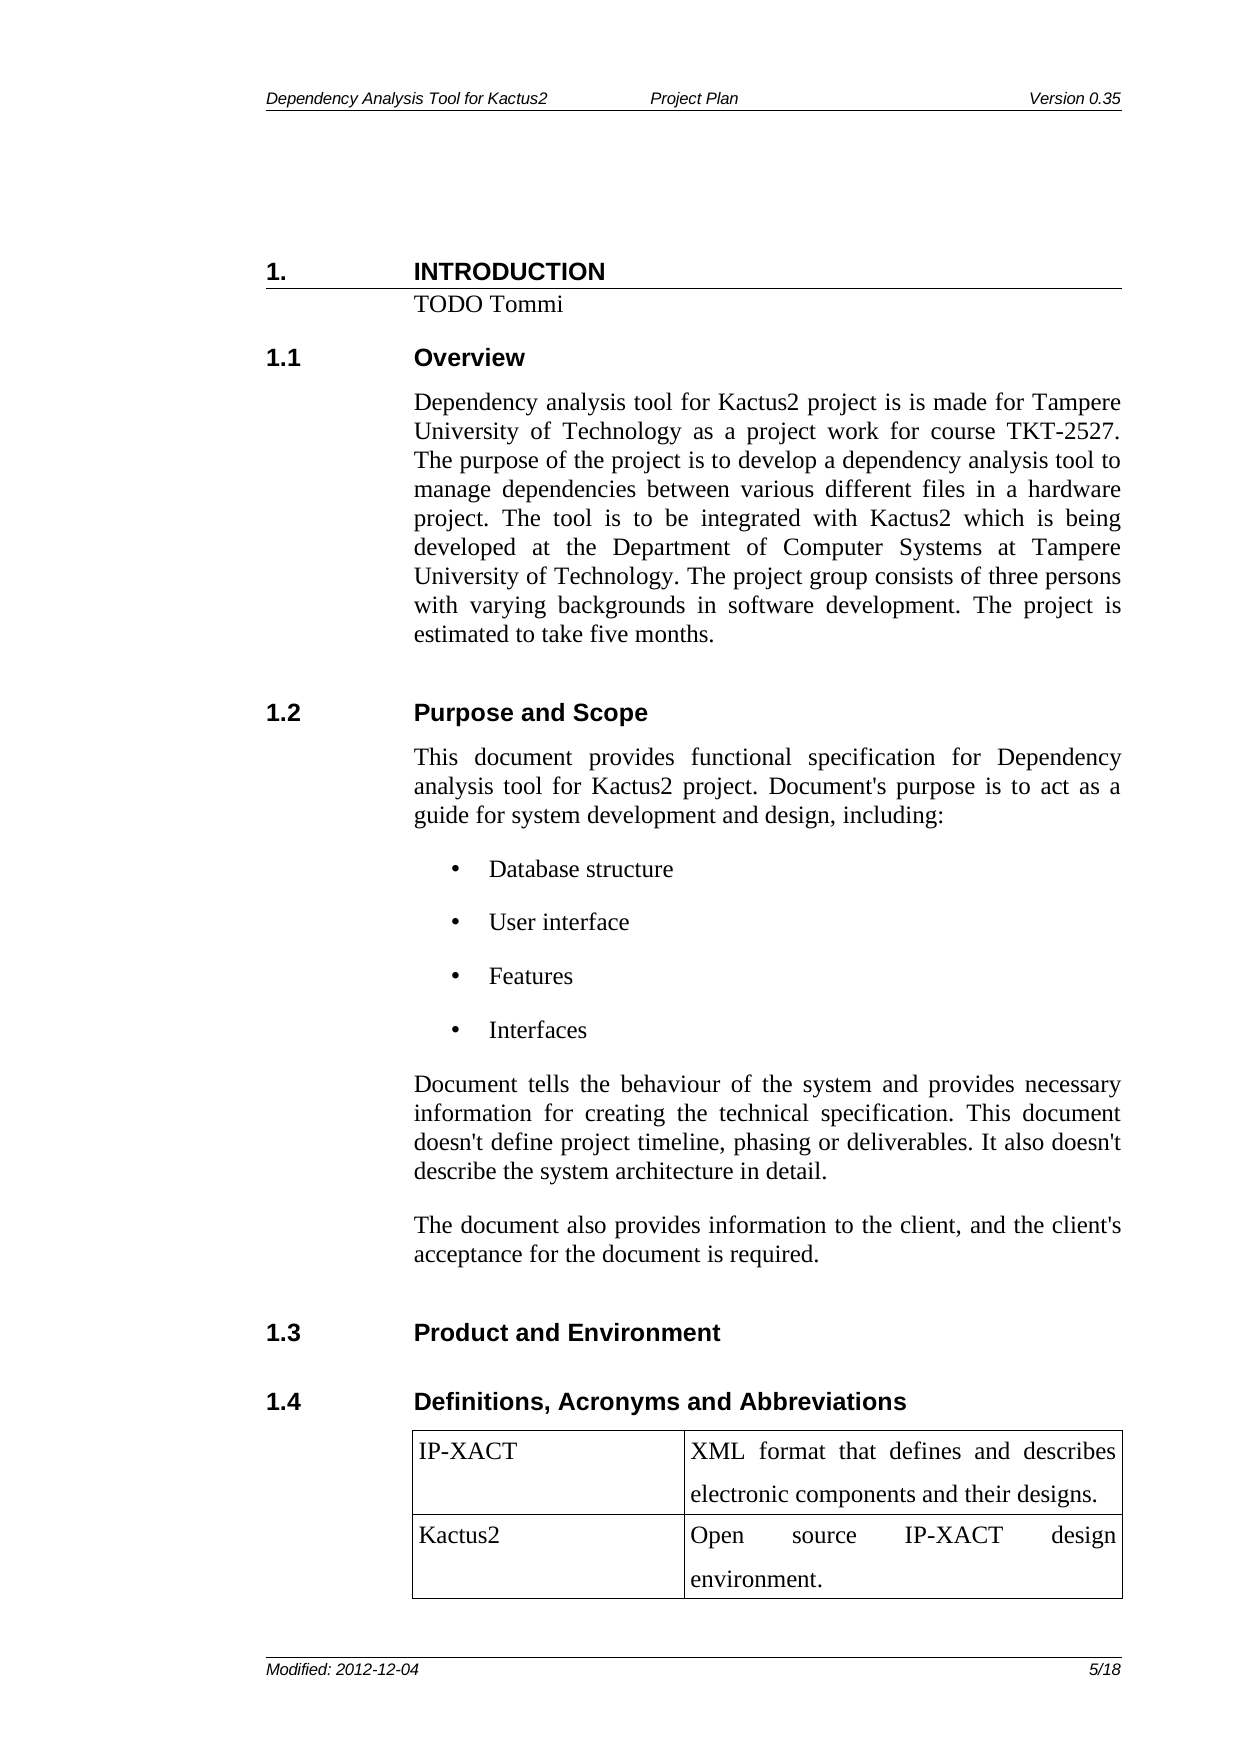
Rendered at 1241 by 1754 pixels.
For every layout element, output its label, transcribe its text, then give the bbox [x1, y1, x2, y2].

text Document tells the behaviour of the system and provides necessary information for creating the technical specification. This document doesn't define project timeline, phasing or deliverables. It also doesn't describe the system architecture in detail. [413, 1069, 1122, 1185]
text TODO Tommi [369, 289, 1122, 318]
subtitle Product and Environment [266, 1318, 1122, 1347]
list Features [451, 961, 1122, 990]
subtitle Overview [266, 343, 1122, 372]
table_cell Open source IP-XACT design environment. [685, 1515, 1122, 1598]
text The document also provides information to the client, and the client's acceptance for the document is required. [413, 1210, 1122, 1268]
subtitle Introduction [266, 257, 1122, 288]
text Dependency analysis tool for Kactus2 project is is made for Tampere University of Technology as a project work for course TKT-2527. The purpose of the project is to develop a dependency analysis tool to manage dependencies between various different files in a hardware project. The tool is to be integrated with Kactus2 which is being developed at the Department of Computer Systems at Tampere University of Technology. The project group consists of three persons with varying backgrounds in software development. The project is estimated to take five months. [413, 387, 1122, 648]
subtitle Purpose and Scope [266, 698, 1122, 727]
list Database structure [451, 853, 1122, 882]
subtitle Definitions, Acronyms and Abbreviations [266, 1386, 1122, 1415]
table_cell Kactus2 [413, 1515, 684, 1598]
text This document provides functional specification for Dependency analysis tool for Kactus2 project. Document's purpose is to act as a guide for system development and design, including: [413, 741, 1122, 829]
list Interfaces [451, 1015, 1122, 1044]
table_header XML format that defines and describes electronic components and their designs. [685, 1431, 1122, 1514]
list User interface [451, 907, 1122, 936]
table_header IP-XACT [413, 1431, 684, 1514]
